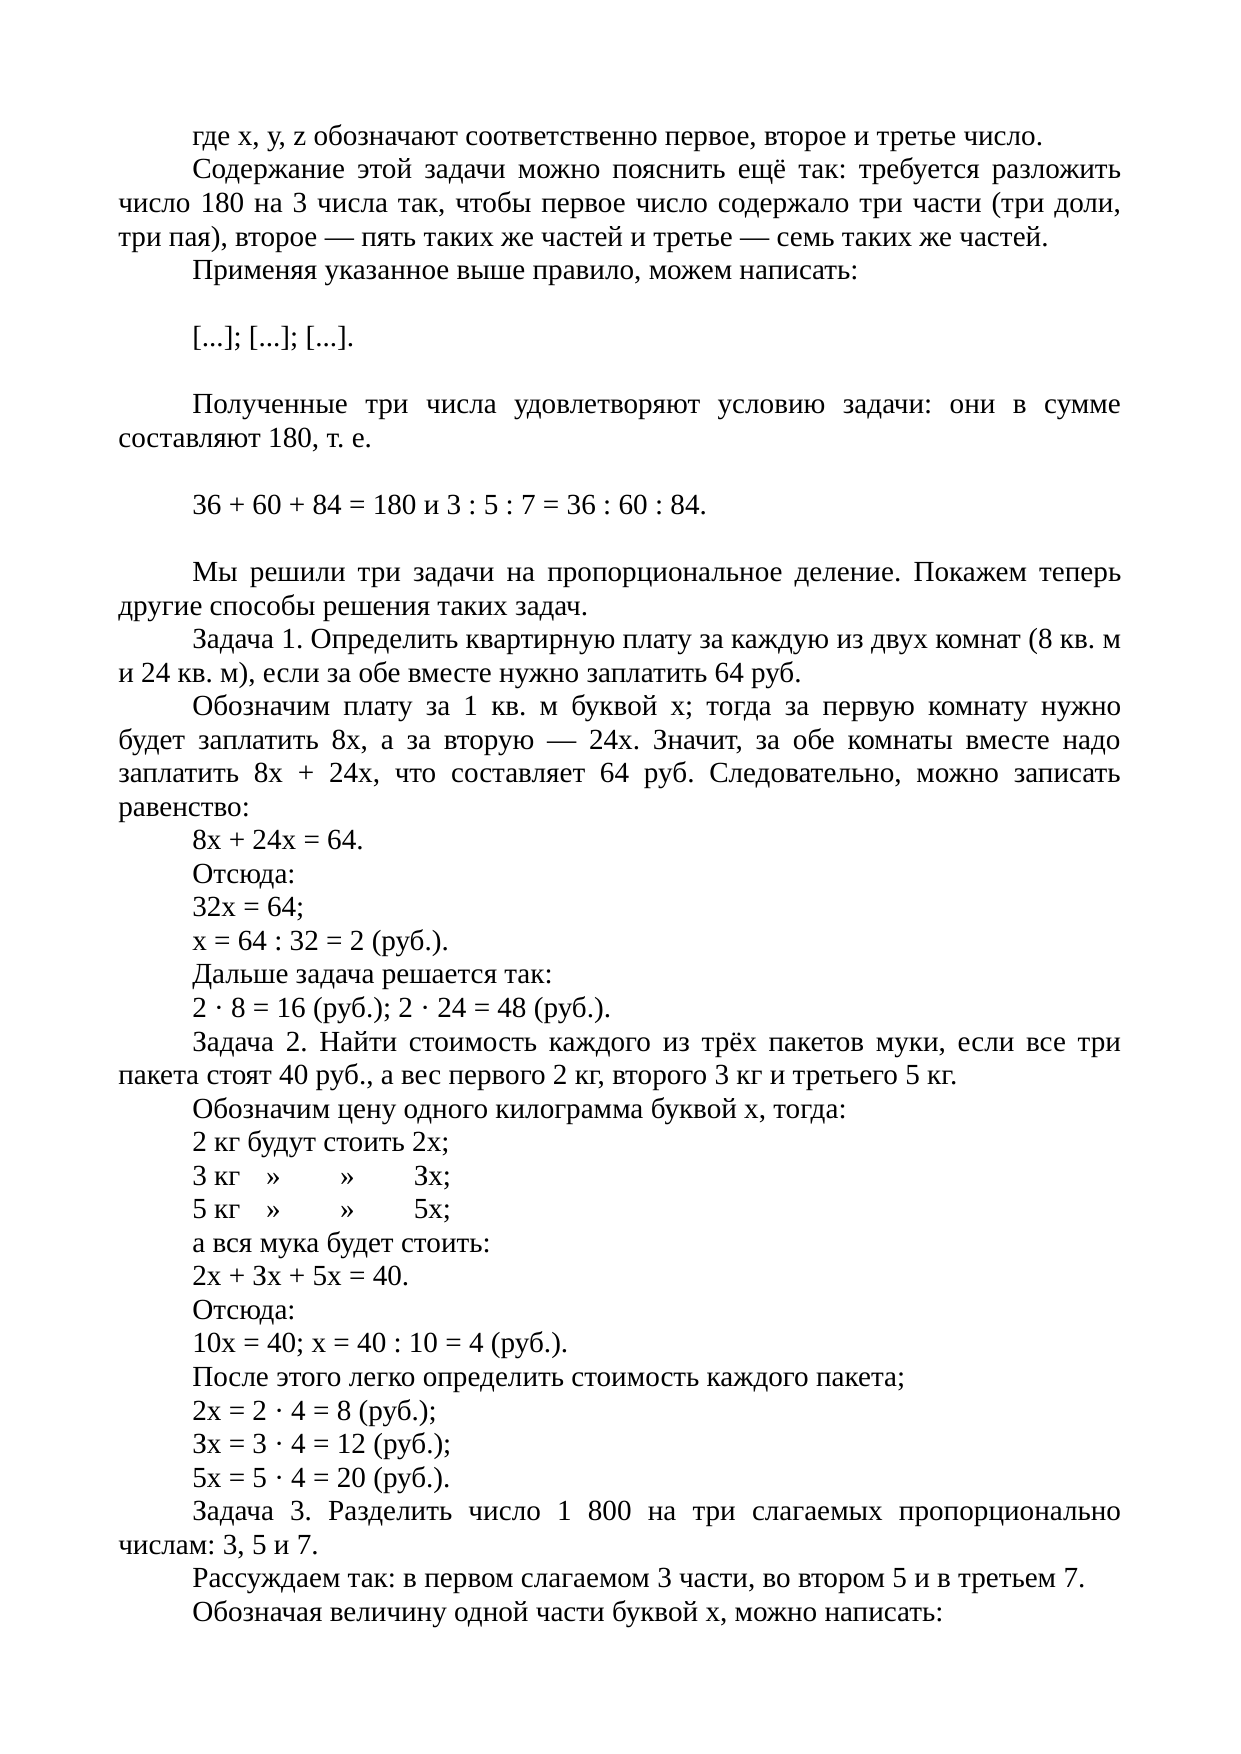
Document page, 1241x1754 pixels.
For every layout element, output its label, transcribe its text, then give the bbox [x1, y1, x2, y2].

text 5 кг » » 5х; [118, 1191, 1122, 1225]
text 3 кг » » Зх; [118, 1158, 1122, 1191]
text 2х = 2 · 4 = 8 (руб.); [118, 1393, 1122, 1426]
text 8х + 24х = 64. [118, 822, 1122, 856]
text Отсюда: [118, 856, 1122, 889]
text Задача 1. Определить квартирную плату за каждую из двух комнат (8 кв. м и 24 кв. м), если за обе вместе нужно заплатить 64 руб. [118, 621, 1122, 688]
text Задача 2. Найти стоимость каждого из трёх пакетов муки, если все три пакета стоят 40 руб., а вес первого 2 кг, второго 3 кг и третьего 5 кг. [118, 1024, 1122, 1091]
text х = 64 : 32 = 2 (руб.). [118, 923, 1122, 957]
text 5х = 5 · 4 = 20 (руб.). [118, 1460, 1122, 1493]
text 36 + 60 + 84 = 180 и 3 : 5 : 7 = 36 : 60 : 84. [118, 487, 1122, 521]
text Дальше задача решается так: [118, 957, 1122, 990]
text Обозначая величину одной части буквой х, можно написать: [118, 1594, 1122, 1627]
text 2х + Зх + 5х = 40. [118, 1258, 1122, 1292]
text Рассуждаем так: в первом слагаемом 3 части, во втором 5 и в третьем 7. [118, 1560, 1122, 1594]
text Задача 3. Разделить число 1 800 на три слагаемых пропорционально числам: 3, 5 и 7. [118, 1493, 1122, 1560]
text Обозначим плату за 1 кв. м буквой х; тогда за первую комнату нужно будет заплатить 8х, а за вторую — 24х. Значит, за обе комнаты вместе надо заплатить 8х + 24х, что составляет 64 руб. Следовательно, можно записать равенство: [118, 688, 1122, 822]
text Содержание этой задачи можно пояснить ещё так: требуется разложить число 180 на 3 числа так, чтобы первое число содержало три части (три доли, три пая), второе — пять таких же частей и третье — семь таких же частей. [118, 152, 1122, 252]
text Обозначим цену одного килограмма буквой х, тогда: [118, 1091, 1122, 1124]
text Полученные три числа удовлетворяют условию задачи: они в сумме составляют 180, т. е. [118, 386, 1122, 453]
text а вся мука будет стоить: [118, 1225, 1122, 1258]
text Зх = 3 · 4 = 12 (руб.); [118, 1426, 1122, 1460]
text Мы решили три задачи на пропорциональное деление. Покажем теперь другие способы решения таких задач. [118, 554, 1122, 621]
text Отсюда: [118, 1292, 1122, 1326]
text После этого легко определить стоимость каждого пакета; [118, 1359, 1122, 1393]
text Применяя указанное выше правило, можем написать: [118, 252, 1122, 286]
text где х, у, z обозначают соответственно первое, второе и третье число. [118, 118, 1122, 152]
text [...]; [...]; [...]. [118, 319, 1122, 353]
text 2 кг будут стоить 2х; [118, 1124, 1122, 1158]
text 2 · 8 = 16 (руб.); 2 · 24 = 48 (руб.). [118, 990, 1122, 1024]
text 10х = 40; х = 40 : 10 = 4 (руб.). [118, 1326, 1122, 1359]
text 32х = 64; [118, 889, 1122, 923]
